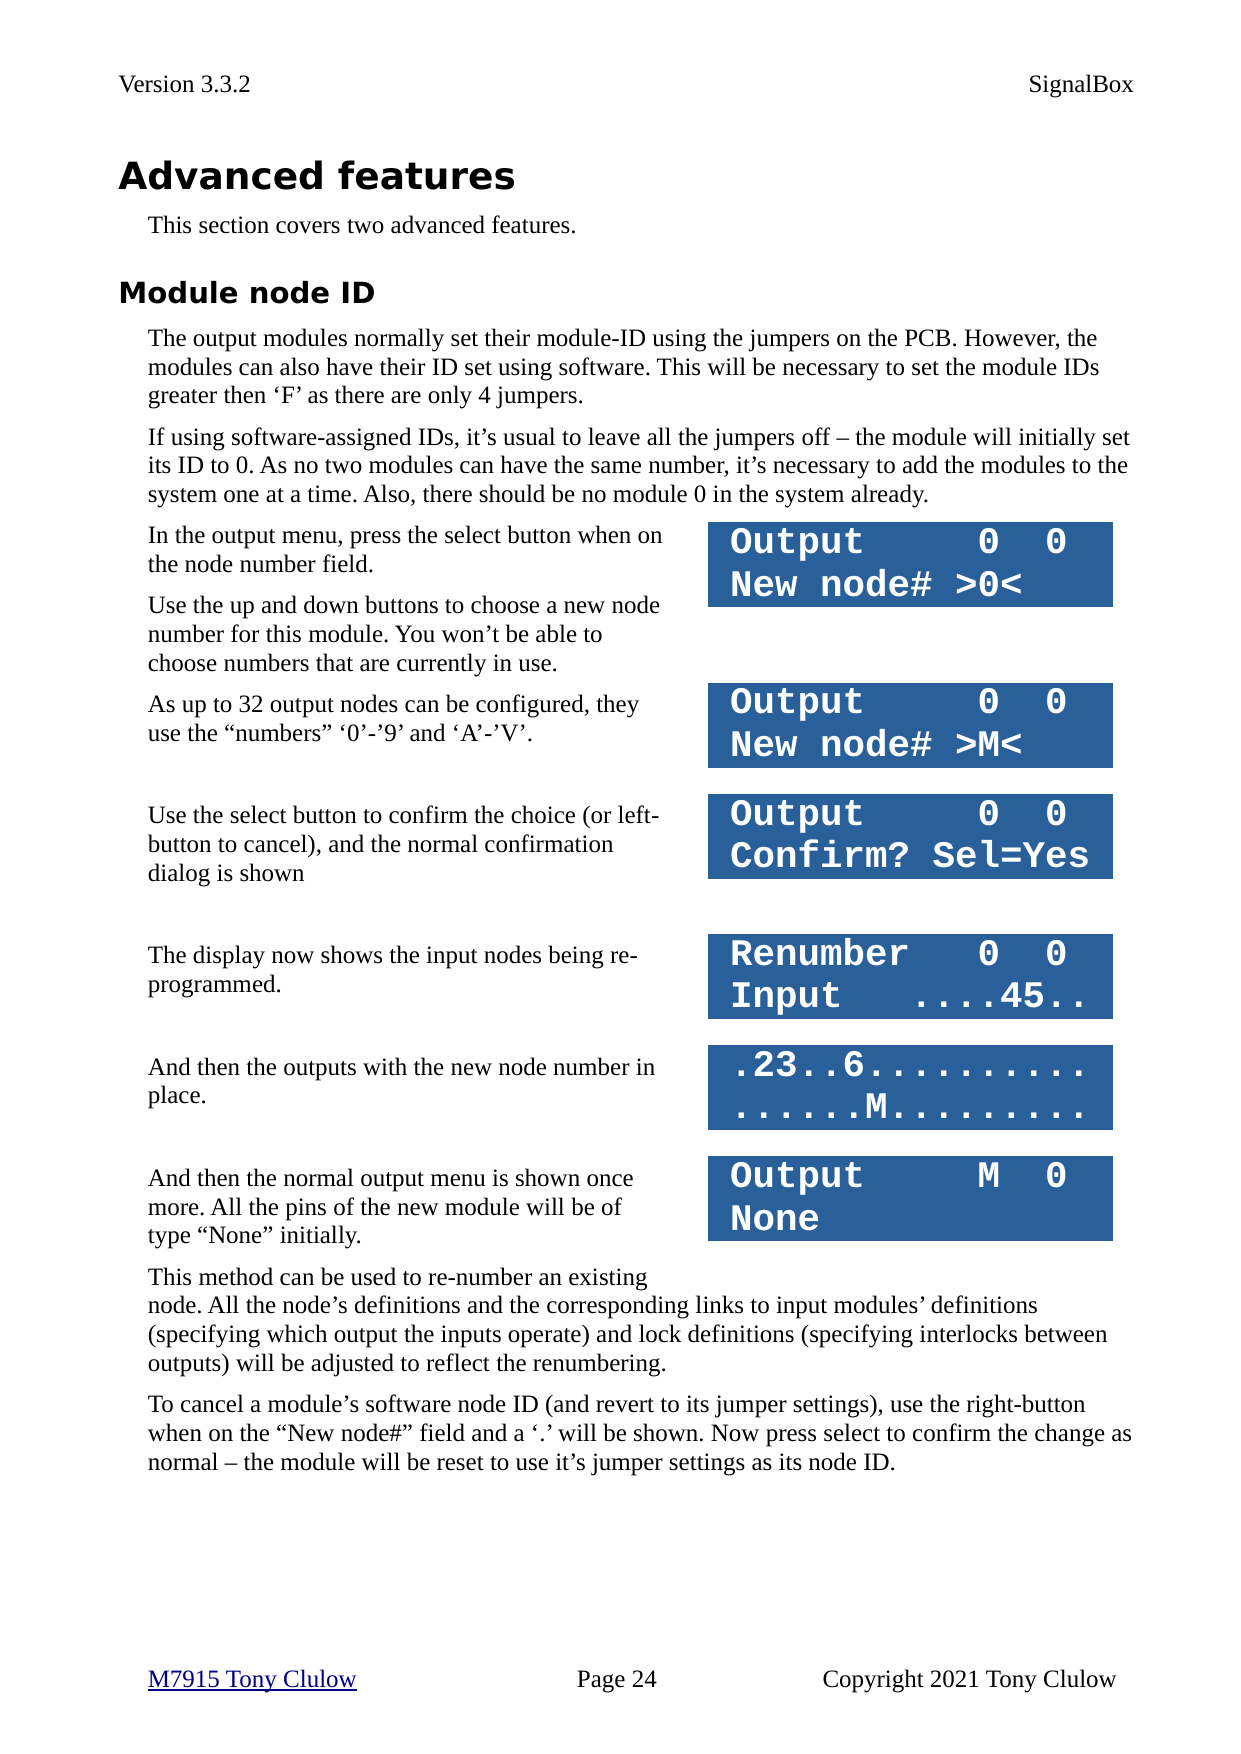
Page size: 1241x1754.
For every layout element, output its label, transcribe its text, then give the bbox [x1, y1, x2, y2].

text In the output menu, press the select button when on the node number field. [148, 521, 1134, 578]
text Use the select button to confirm the choice (or left-button to cancel), and the normal confirmation dialog is shown [148, 801, 1134, 887]
text The output modules normally set their module-ID using the jumpers on the PCB. However, the modules can also have their ID set using software. This will be necessary to set the module IDs greater then ‘F’ as there are only 4 jumpers. [148, 323, 1134, 409]
text The display now shows the input nodes being re-programmed. [148, 941, 1134, 998]
subtitle Module node ID [118, 277, 1134, 311]
text This section covers two advanced features. [148, 210, 1134, 239]
text And then the outputs with the new node number in place. [148, 1052, 1134, 1109]
text To cancel a module’s software node ID (and revert to its jumper settings), use the right-button when on the “New node#” field and a ‘.’ will be shown. Now press select to confirm the change as normal – the module will be reset to use it’s jumper settings as its node ID. [148, 1389, 1134, 1476]
subtitle Advanced features [118, 154, 1134, 198]
text As up to 32 output nodes can be configured, they use the “numbers” ‘0’-’9’ and ‘A’-’V’. [148, 689, 1134, 747]
text This method can be used to re-number an existing node. All the node’s definitions and the corresponding links to input modules’ definitions (specifying which output the inputs operate) and lock definitions (specifying interlocks between outputs) will be adjusted to reflect the renumbering. [148, 1262, 1134, 1377]
text And then the normal output menu is shown once more. All the pins of the new module will be of type “None” initially. [148, 1163, 1134, 1249]
text Use the up and down buttons to choose a new node number for this module. You won’t be able to choose numbers that are currently in use. [148, 591, 1134, 677]
text If using software-assigned IDs, it’s usual to leave all the jumpers off – the module will initially set its ID to 0. As no two modules can have the same number, it’s necessary to add the modules to the system one at a time. Also, there should be no module 0 in the system already. [148, 422, 1134, 508]
